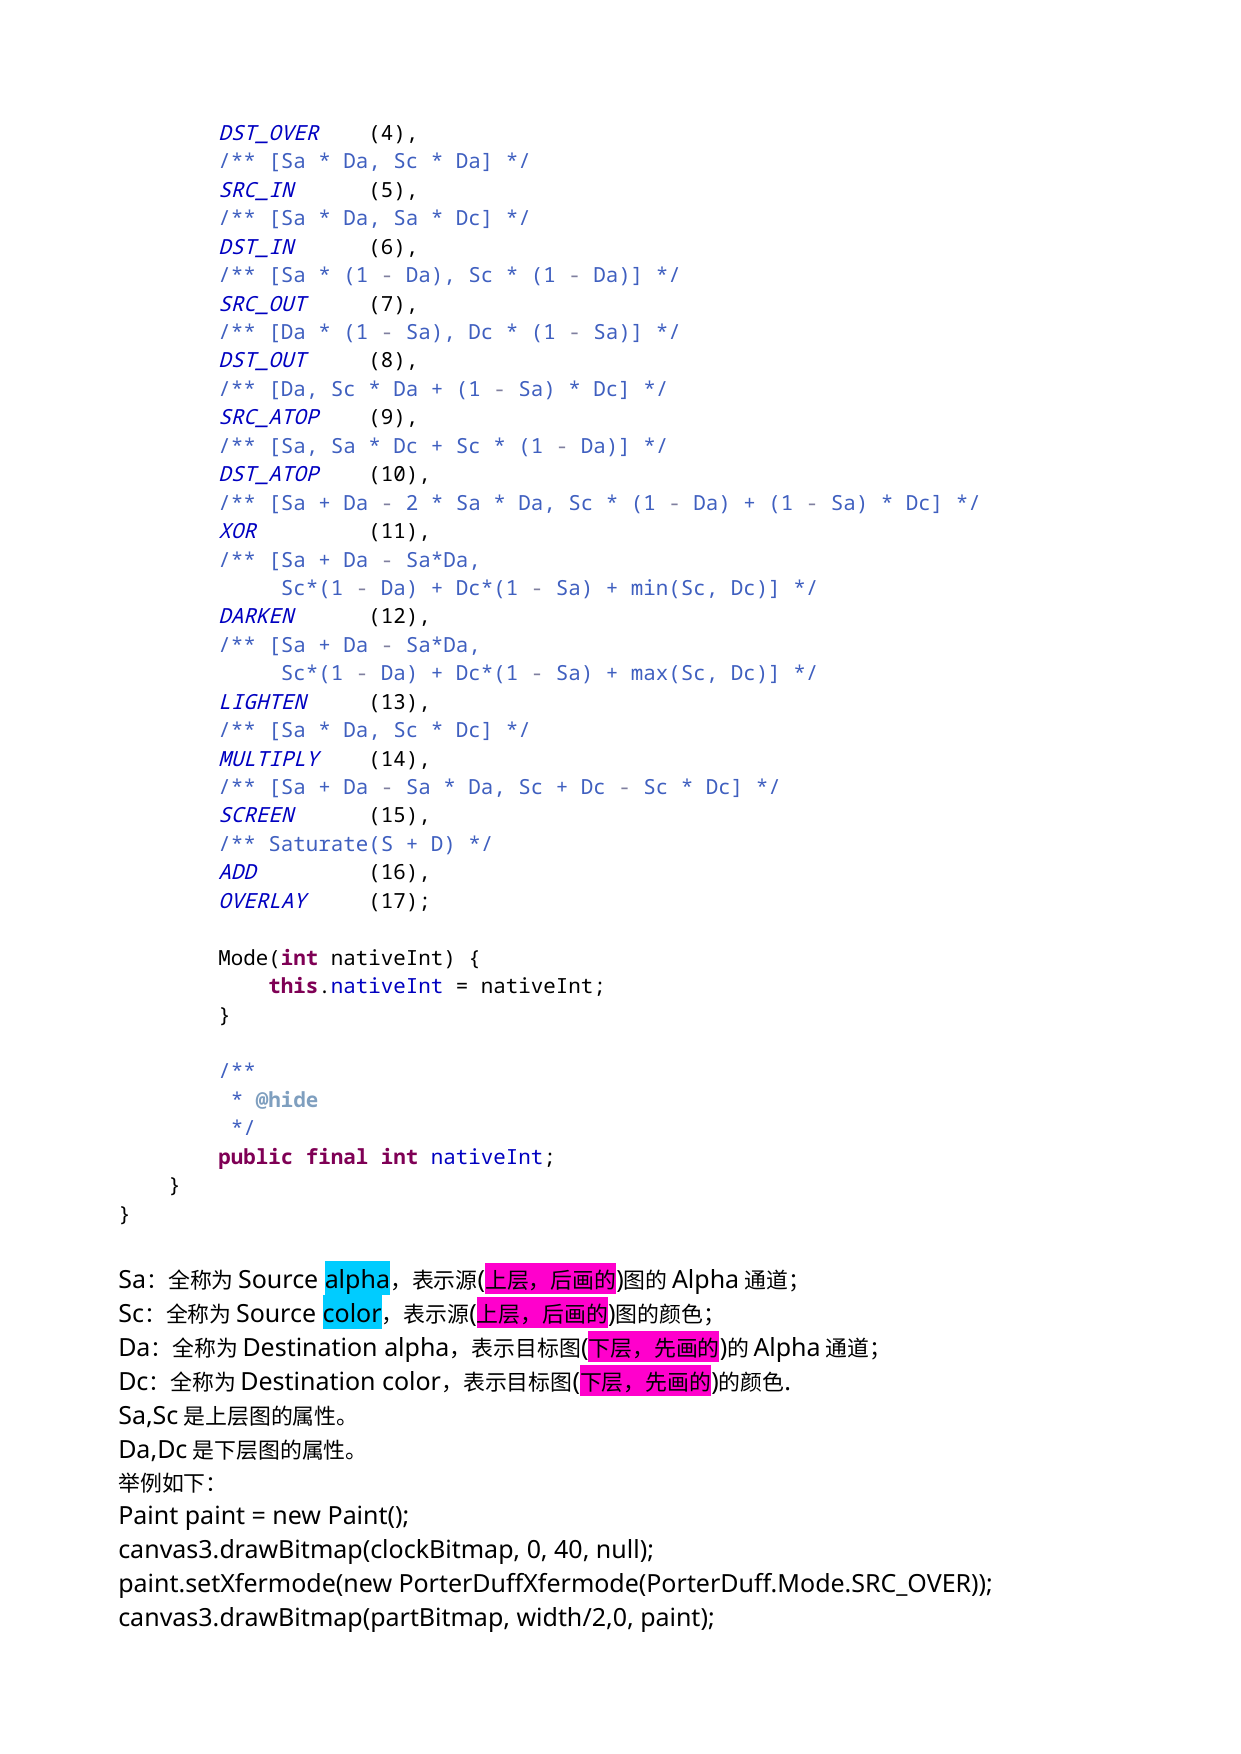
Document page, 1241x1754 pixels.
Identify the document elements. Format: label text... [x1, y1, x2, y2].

text /** [Da, Sc * Da + (1 - Sa) * Dc] */ [118, 374, 1122, 402]
text canvas3.drawBitmap(partBitmap, width/2,0, paint); [118, 1599, 1122, 1633]
text /** [Sa * (1 - Da), Sc * (1 - Da)] */ [118, 260, 1122, 289]
text SRC_ATOP (9), [118, 402, 1122, 431]
text SRC_IN (5), [118, 175, 1122, 203]
text /** [Sa + Da - Sa*Da, [118, 630, 1122, 658]
text DST_ATOP (10), [118, 459, 1122, 488]
text /** [Sa * Da, Sc * Da] */ [118, 147, 1122, 175]
text /** [Sa + Da - Sa*Da, [118, 545, 1122, 573]
text canvas3.drawBitmap(clockBitmap, 0, 40, null); [118, 1531, 1122, 1565]
text LIGHTEN (13), [118, 687, 1122, 715]
text SRC_OUT (7), [118, 289, 1122, 317]
text DST_OUT (8), [118, 346, 1122, 374]
text Sa,Sc是上层图的属性。 [118, 1397, 1122, 1432]
text /** Saturate(S + D) */ [118, 829, 1122, 857]
text * @hide [118, 1085, 1122, 1113]
text paint.setXfermode(new PorterDuffXfermode(PorterDuff.Mode.SRC_OVER)); [118, 1565, 1122, 1599]
text 举例如下： [118, 1466, 1122, 1497]
text } [118, 1000, 1122, 1028]
text ADD (16), [118, 857, 1122, 886]
text Da,Dc是下层图的属性。 [118, 1432, 1122, 1466]
text Sc*(1 - Da) + Dc*(1 - Sa) + max(Sc, Dc)] */ [118, 658, 1122, 687]
text } [118, 1199, 1122, 1227]
text Da：全称为Destination alpha，表示目标图(下层，先画的)的Alpha通道； [118, 1329, 1122, 1363]
text Sc*(1 - Da) + Dc*(1 - Sa) + min(Sc, Dc)] */ [118, 573, 1122, 602]
text /** [Sa + Da - Sa * Da, Sc + Dc - Sc * Dc] */ [118, 772, 1122, 801]
text DST_OVER (4), [118, 118, 1122, 147]
text public final int nativeInt; [118, 1142, 1122, 1170]
text Sa：全称为Source alpha，表示源(上层，后画的)图的Alpha通道； [118, 1261, 1122, 1295]
text MULTIPLY (14), [118, 744, 1122, 772]
text /** [Da * (1 - Sa), Dc * (1 - Sa)] */ [118, 317, 1122, 346]
text /** [Sa, Sa * Dc + Sc * (1 - Da)] */ [118, 431, 1122, 459]
text SCREEN (15), [118, 801, 1122, 829]
text this.nativeInt = nativeInt; [118, 971, 1122, 1000]
text /** [Sa * Da, Sc * Dc] */ [118, 715, 1122, 744]
text OVERLAY (17); [118, 886, 1122, 914]
text Mode(int nativeInt) { [118, 943, 1122, 971]
text /** [Sa + Da - 2 * Sa * Da, Sc * (1 - Da) + (1 - Sa) * Dc] */ [118, 488, 1122, 516]
text /** [118, 1057, 1122, 1085]
text XOR (11), [118, 516, 1122, 545]
text Dc：全称为Destination color，表示目标图(下层，先画的)的颜色. [118, 1363, 1122, 1397]
text } [118, 1170, 1122, 1199]
text DST_IN (6), [118, 232, 1122, 260]
text /** [Sa * Da, Sa * Dc] */ [118, 203, 1122, 232]
text */ [118, 1113, 1122, 1142]
text DARKEN (12), [118, 602, 1122, 630]
text Paint paint = new Paint(); [118, 1497, 1122, 1531]
text Sc：全称为Source color，表示源(上层，后画的)图的颜色； [118, 1295, 1122, 1329]
